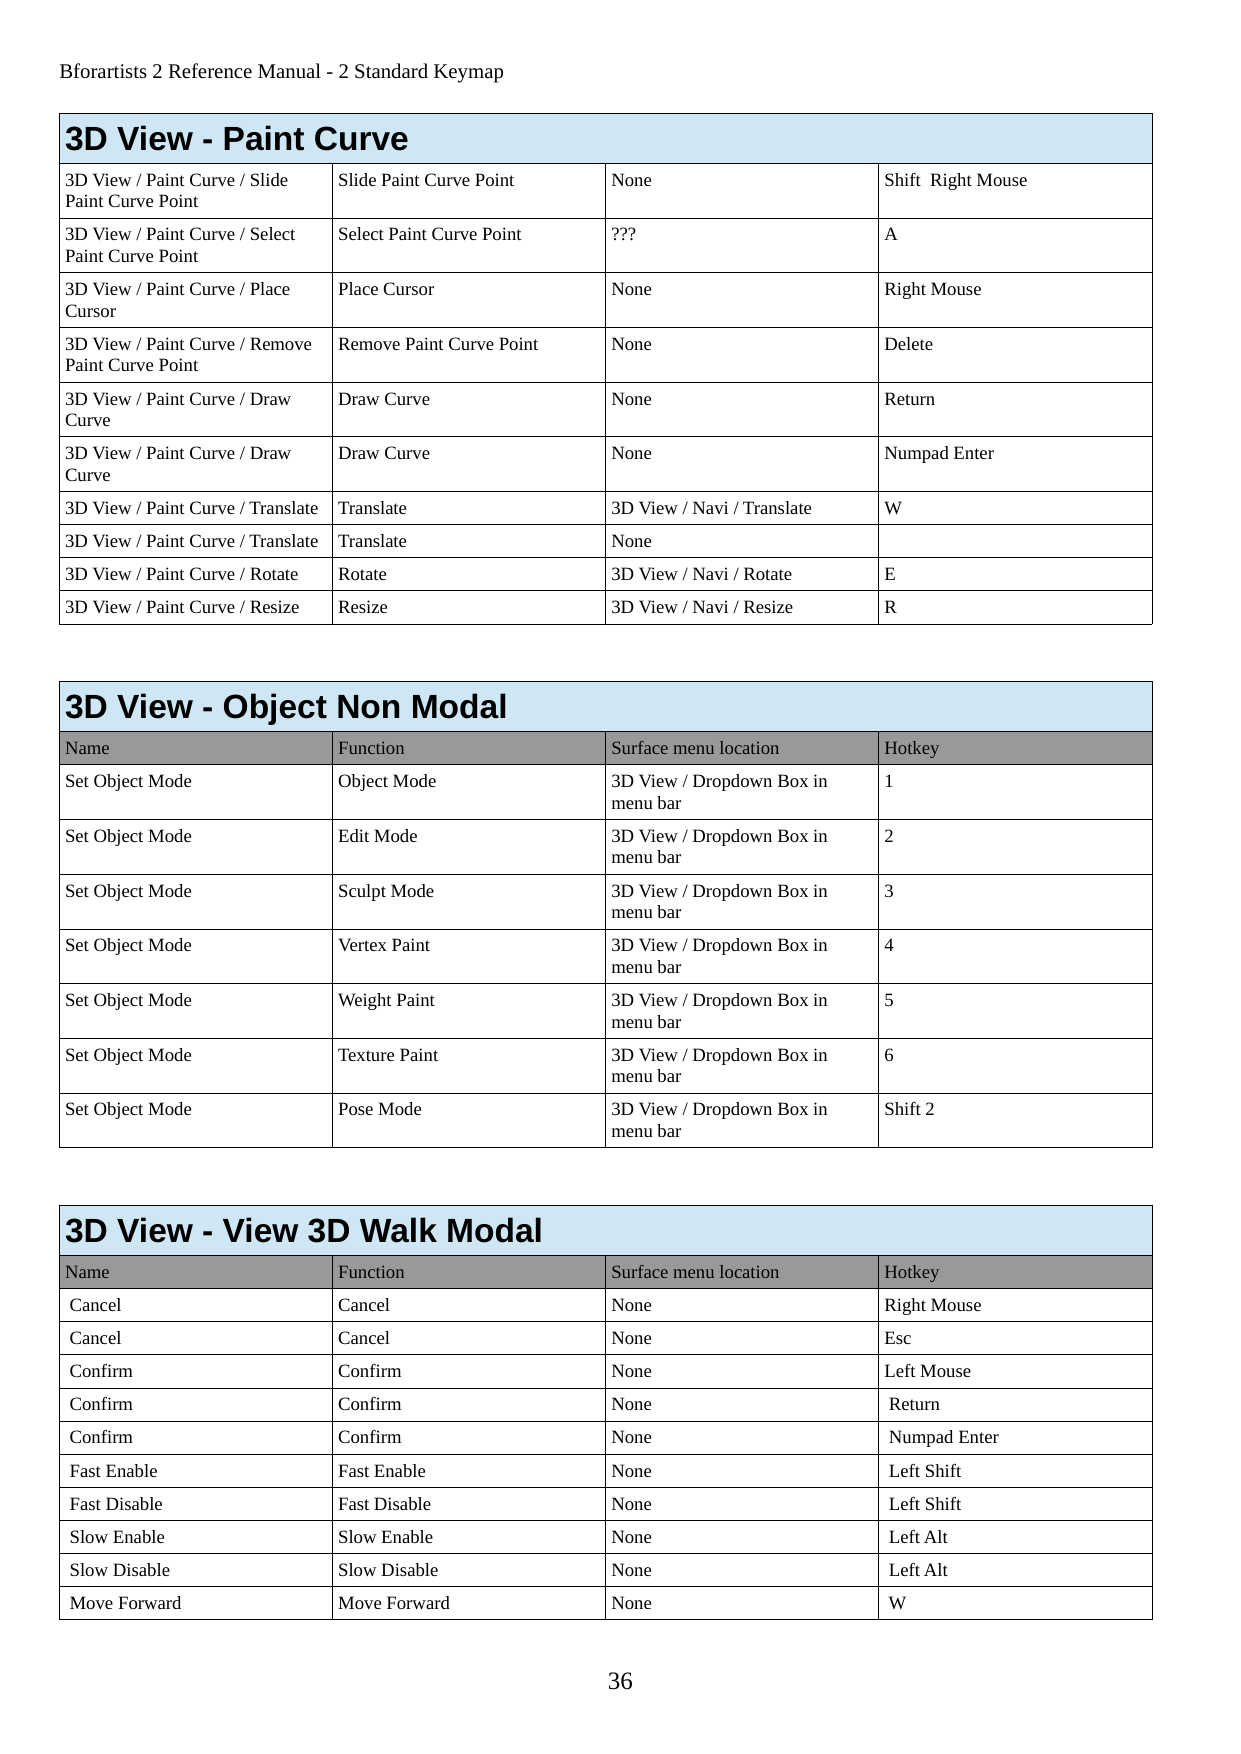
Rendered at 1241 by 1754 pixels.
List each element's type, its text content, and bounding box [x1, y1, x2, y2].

table_cell Surface menu location [606, 732, 878, 764]
table_cell Sculpt Mode [333, 875, 605, 928]
table_cell 3D View / Dropdown Box in menu bar [606, 930, 878, 983]
table_cell Confirm [60, 1355, 332, 1387]
table_cell Draw Curve [333, 383, 605, 436]
table_cell Left Mouse [879, 1355, 1152, 1387]
table_cell Move Forward [60, 1587, 332, 1619]
table_cell Cancel [333, 1289, 605, 1321]
table_cell 3D View / Paint Curve / Draw Curve [60, 383, 332, 436]
table_cell Translate [333, 525, 605, 557]
table_cell None [606, 1289, 878, 1321]
table_cell Set Object Mode [60, 1094, 332, 1147]
table_cell 3D View / Dropdown Box in menu bar [606, 1094, 878, 1147]
table_cell Return [879, 1389, 1152, 1421]
table_cell Confirm [60, 1422, 332, 1454]
table_cell Object Mode [333, 765, 605, 819]
table_cell Move Forward [333, 1587, 605, 1619]
table_cell Select Paint Curve Point [333, 219, 605, 272]
table_cell Left Shift [879, 1455, 1152, 1487]
table_cell Hotkey [879, 1256, 1152, 1288]
table_cell Set Object Mode [60, 1039, 332, 1092]
table_cell 3D View / Paint Curve / Translate [60, 492, 332, 524]
table_cell Confirm [60, 1389, 332, 1421]
table_cell Right Mouse [879, 273, 1152, 327]
table_cell 5 [879, 984, 1152, 1038]
table_cell 3 [879, 875, 1152, 928]
table_cell 3D View / Paint Curve / Place Cursor [60, 273, 332, 327]
table_cell Function [333, 732, 605, 764]
table_cell Pose Mode [333, 1094, 605, 1147]
table_cell None [606, 1322, 878, 1354]
table_cell 3D View / Paint Curve / Select Paint Curve Point [60, 219, 332, 272]
table_cell Name [60, 732, 332, 764]
table_cell 3D View / Dropdown Box in menu bar [606, 1039, 878, 1092]
table_cell Slow Disable [60, 1554, 332, 1586]
table_cell ??? [606, 219, 878, 272]
table_cell Fast Disable [60, 1488, 332, 1520]
table_cell None [606, 273, 878, 327]
table_cell Left Alt [879, 1554, 1152, 1586]
table_cell Draw Curve [333, 437, 605, 491]
table_cell Fast Enable [333, 1455, 605, 1487]
table_cell None [606, 1554, 878, 1586]
table_cell None [606, 164, 878, 217]
table_cell Right Mouse [879, 1289, 1152, 1321]
table_cell 6 [879, 1039, 1152, 1092]
table_header 3D View - Paint Curve [60, 114, 1152, 163]
table_cell Return [879, 383, 1152, 436]
table_cell 3D View / Dropdown Box in menu bar [606, 820, 878, 874]
table_cell Rotate [333, 558, 605, 590]
table_cell Place Cursor [333, 273, 605, 327]
table_cell 3D View / Paint Curve / Remove Paint Curve Point [60, 328, 332, 382]
table_cell Shift 2 [879, 1094, 1152, 1147]
table_cell Set Object Mode [60, 765, 332, 819]
table_cell Texture Paint [333, 1039, 605, 1092]
table_cell Cancel [60, 1322, 332, 1354]
table_cell Confirm [333, 1355, 605, 1387]
table_cell Numpad Enter [879, 1422, 1152, 1454]
table_cell 3D View / Paint Curve / Translate [60, 525, 332, 557]
table_cell None [606, 525, 878, 557]
table_cell None [606, 1355, 878, 1387]
table_cell 3D View / Paint Curve / Draw Curve [60, 437, 332, 491]
table_cell Confirm [333, 1389, 605, 1421]
table_cell Slide Paint Curve Point [333, 164, 605, 217]
table_cell Esc [879, 1322, 1152, 1354]
table_cell Set Object Mode [60, 820, 332, 874]
table_cell 3D View / Dropdown Box in menu bar [606, 875, 878, 928]
table_cell Slow Enable [60, 1521, 332, 1553]
table_cell 3D View / Dropdown Box in menu bar [606, 765, 878, 819]
table_cell Set Object Mode [60, 875, 332, 928]
table_cell E [879, 558, 1152, 590]
table_cell 3D View / Navi / Resize [606, 591, 878, 623]
table_cell 3D View / Paint Curve / Slide Paint Curve Point [60, 164, 332, 217]
table_cell 4 [879, 930, 1152, 983]
table_cell None [606, 328, 878, 382]
table_cell None [606, 437, 878, 491]
table_cell Left Alt [879, 1521, 1152, 1553]
table_cell 1 [879, 765, 1152, 819]
table_cell Weight Paint [333, 984, 605, 1038]
table_cell None [606, 1521, 878, 1553]
table_cell Translate [333, 492, 605, 524]
table_cell Delete [879, 328, 1152, 382]
table_cell None [606, 1389, 878, 1421]
table_cell 3D View / Dropdown Box in menu bar [606, 984, 878, 1038]
table_cell 3D View / Paint Curve / Resize [60, 591, 332, 623]
table_cell None [606, 1422, 878, 1454]
table_cell Resize [333, 591, 605, 623]
table_cell 3D View / Navi / Translate [606, 492, 878, 524]
table_cell Vertex Paint [333, 930, 605, 983]
table_cell R [879, 591, 1152, 623]
table_cell [879, 525, 1152, 557]
table_cell 3D View / Paint Curve / Rotate [60, 558, 332, 590]
table_cell A [879, 219, 1152, 272]
table_cell Function [333, 1256, 605, 1288]
table_cell Slow Disable [333, 1554, 605, 1586]
table_cell W [879, 1587, 1152, 1619]
table_cell Slow Enable [333, 1521, 605, 1553]
table_cell Left Shift [879, 1488, 1152, 1520]
table_cell Cancel [333, 1322, 605, 1354]
table_cell Fast Enable [60, 1455, 332, 1487]
table_cell Numpad Enter [879, 437, 1152, 491]
table_cell W [879, 492, 1152, 524]
table_cell None [606, 1587, 878, 1619]
table_cell Hotkey [879, 732, 1152, 764]
table_cell Fast Disable [333, 1488, 605, 1520]
table_cell Shift Right Mouse [879, 164, 1152, 217]
table_cell 3D View / Navi / Rotate [606, 558, 878, 590]
table_cell Cancel [60, 1289, 332, 1321]
table_cell Remove Paint Curve Point [333, 328, 605, 382]
table_cell Surface menu location [606, 1256, 878, 1288]
table_cell None [606, 1455, 878, 1487]
table_cell Edit Mode [333, 820, 605, 874]
table_header 3D View - Object Non Modal [60, 682, 1152, 731]
table_cell 2 [879, 820, 1152, 874]
table_header 3D View - View 3D Walk Modal [60, 1206, 1152, 1255]
table_cell None [606, 383, 878, 436]
table_cell Name [60, 1256, 332, 1288]
table_cell Confirm [333, 1422, 605, 1454]
table_cell None [606, 1488, 878, 1520]
table_cell Set Object Mode [60, 930, 332, 983]
table_cell Set Object Mode [60, 984, 332, 1038]
